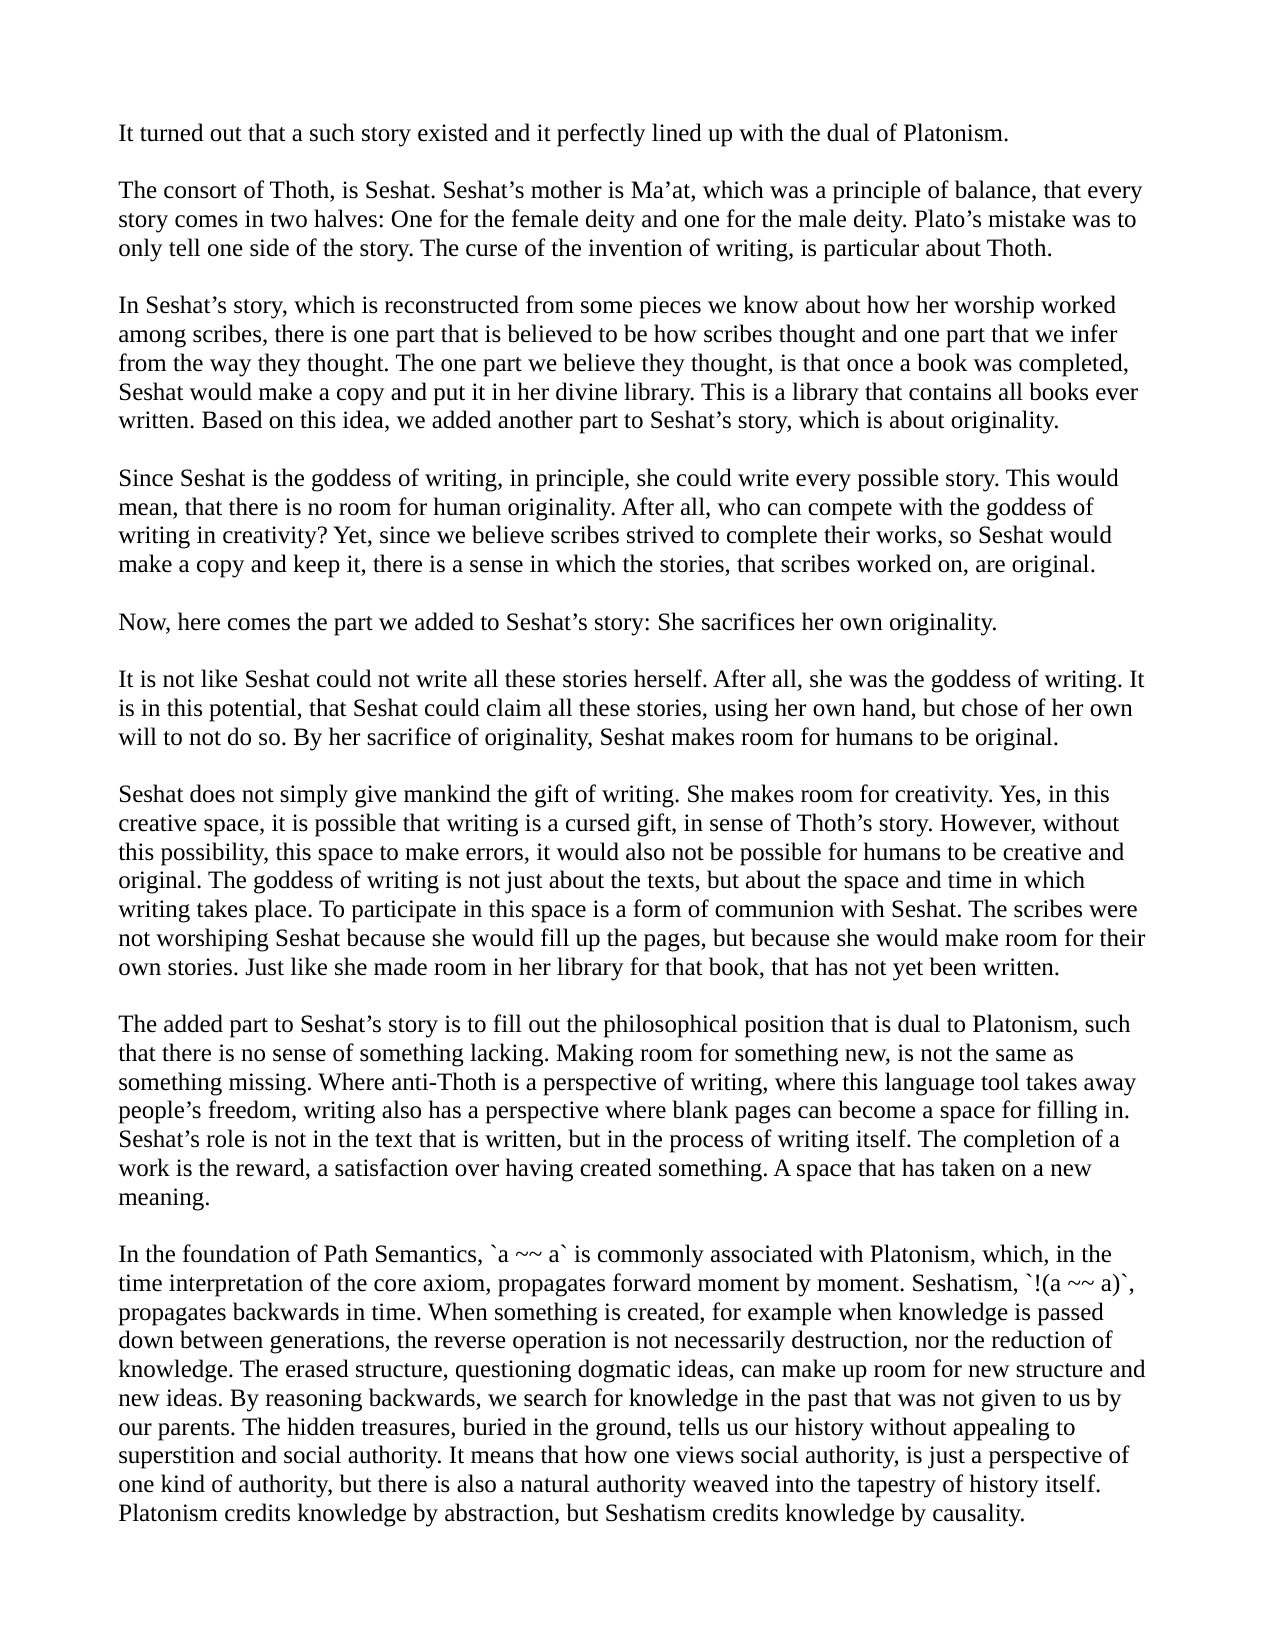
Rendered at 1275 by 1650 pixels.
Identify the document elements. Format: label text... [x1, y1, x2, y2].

text The consort of Thoth, is Seshat. Seshat’s mother is Ma’at, which was a principle of balance, that every story comes in two halves: One for the female deity and one for the male deity. Plato’s mistake was to only tell one side of the story. The curse of the invention of writing, is particular about Thoth. [118, 176, 1157, 262]
text It turned out that a such story existed and it perfectly lined up with the dual of Platonism. [118, 118, 1157, 147]
text Now, here comes the part we added to Seshat’s story: She sacrifices her own originality. [118, 607, 1157, 636]
text Since Seshat is the goddess of writing, in principle, she could write every possible story. This would mean, that there is no room for human originality. After all, who can compete with the goddess of writing in creativity? Yet, since we believe scribes strived to complete their works, so Seshat would make a copy and keep it, there is a sense in which the stories, that scribes worked on, are original. [118, 463, 1157, 578]
text Seshat does not simply give mankind the gift of writing. She makes room for creativity. Yes, in this creative space, it is possible that writing is a cursed gift, in sense of Thoth’s story. However, without this possibility, this space to make errors, it would also not be possible for humans to be creative and original. The goddess of writing is not just about the texts, but about the space and time in which writing takes place. To participate in this space is a form of communion with Seshat. The scribes were not worshiping Seshat because she would fill up the pages, but because she would make room for their own stories. Just like she made room in her library for that book, that has not yet been written. [118, 779, 1157, 981]
text In Seshat’s story, which is reconstructed from some pieces we know about how her worship worked among scribes, there is one part that is believed to be how scribes thought and one part that we infer from the way they thought. The one part we believe they thought, is that once a book was completed, Seshat would make a copy and put it in her divine library. This is a library that contains all books ever written. Based on this idea, we added another part to Seshat’s story, which is about originality. [118, 291, 1157, 434]
text The added part to Seshat’s story is to fill out the philosophical position that is dual to Platonism, such that there is no sense of something lacking. Making room for something new, is not the same as something missing. Where anti-Thoth is a perspective of writing, where this language tool takes away people’s freedom, writing also has a perspective where blank pages can become a space for filling in. Seshat’s role is not in the text that is written, but in the process of writing itself. The completion of a work is the reward, a satisfaction over having created something. A space that has taken on a new meaning. [118, 1009, 1157, 1211]
text In the foundation of Path Semantics, `a ~~ a` is commonly associated with Platonism, which, in the time interpretation of the core axiom, propagates forward moment by moment. Seshatism, `!(a ~~ a)`, propagates backwards in time. When something is created, for example when knowledge is passed down between generations, the reverse operation is not necessarily destruction, nor the reduction of knowledge. The erased structure, questioning dogmatic ideas, can make up room for new structure and new ideas. By reasoning backwards, we search for knowledge in the past that was not given to us by our parents. The hidden treasures, buried in the ground, tells us our history without appealing to superstition and social authority. It means that how one views social authority, is just a perspective of one kind of authority, but there is also a natural authority weaved into the tapestry of history itself. Platonism credits knowledge by abstraction, but Seshatism credits knowledge by causality. [118, 1239, 1157, 1527]
text It is not like Seshat could not write all these stories herself. After all, she was the goddess of writing. It is in this potential, that Seshat could claim all these stories, using her own hand, but chose of her own will to not do so. By her sacrifice of originality, Seshat makes room for humans to be original. [118, 664, 1157, 751]
